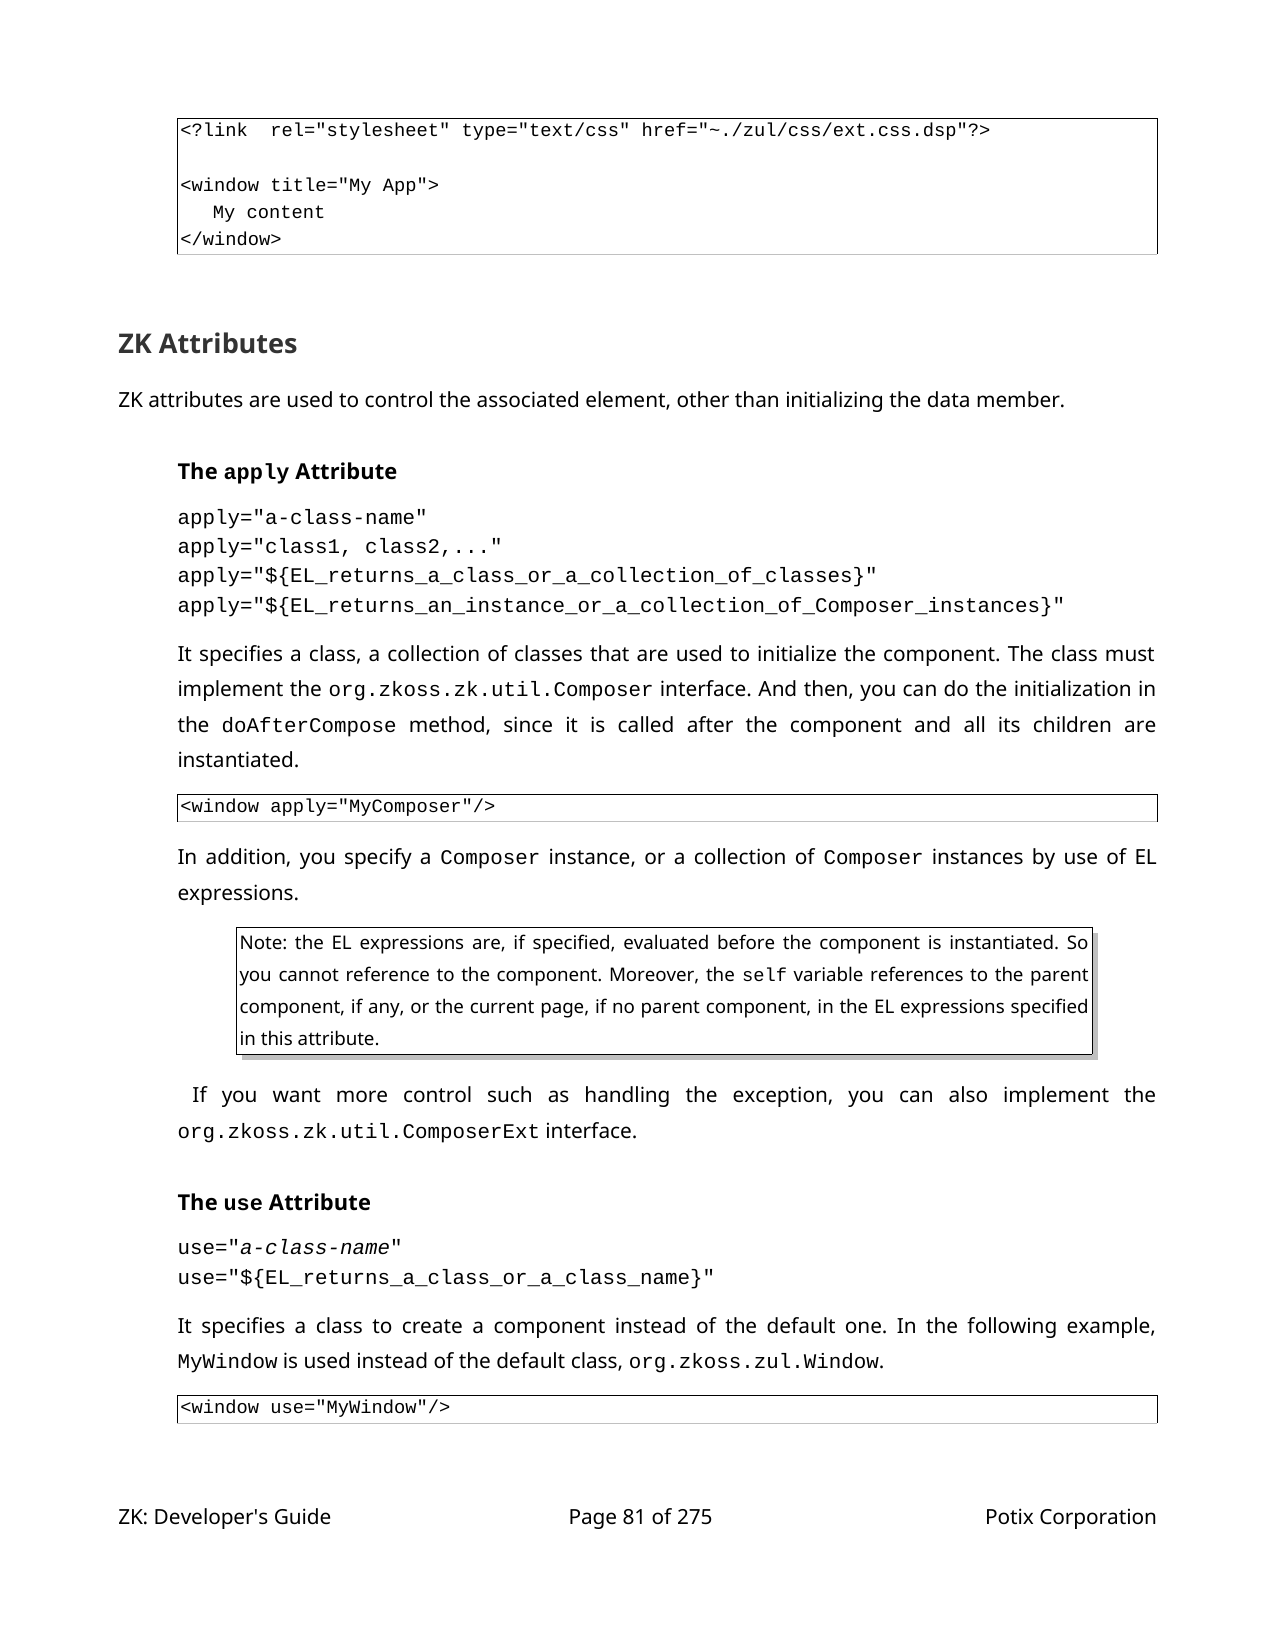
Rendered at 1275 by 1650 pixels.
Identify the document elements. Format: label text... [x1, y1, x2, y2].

text If you want more control such as handling the exception, you can also implement the org.zkoss.zk.util.ComposerExt interface. [177, 1081, 1157, 1144]
text My content [178, 200, 1157, 224]
text apply="a-class-name" apply="class1, class2,..." apply="${EL_returns_a_class_or_a_collection_of_classes}" apply="${EL_returns_an_instance_or_a_collection_of_Composer_instances}" [177, 507, 1157, 618]
text In addition, you specify a Composer instance, or a collection of Composer instances by use of EL expressions. [177, 842, 1157, 906]
text It specifies a class to create a component instead of the default one. In the following example, MyWindow is used instead of the default class, org.zkoss.zul.Window. [177, 1311, 1157, 1375]
text </window> [178, 227, 1157, 254]
text Note: the EL expressions are, if specified, evaluated before the component is instantiated. So you cannot reference to the component. Moreover, the self variable references to the parent component, if any, or the current page, if no parent component, in the EL expressions specified in this attribute. [237, 928, 1092, 1054]
text ZK attributes are used to control the associated element, other than initializing the data member. [118, 385, 1157, 414]
subtitle The use Attribute [177, 1187, 1157, 1217]
text <window use="MyWindow"/> [178, 1396, 1157, 1423]
text <?link rel="stylesheet" type="text/css" href="~./zul/css/ext.css.dsp"?> [178, 119, 1157, 142]
text <window apply="MyComposer"/> [178, 795, 1157, 821]
subtitle The apply Attribute [177, 456, 1157, 486]
subtitle ZK Attributes [118, 325, 1157, 362]
text It specifies a class, a collection of classes that are used to initialize the component. The class must implement the org.zkoss.zk.util.Composer interface. And then, you can do the initialization in the doAfterCompose method, since it is called after the component and all its children are instantiated. [177, 639, 1157, 774]
text <window title="My App"> [178, 172, 1157, 197]
text use="a-class-name" use="${EL_returns_a_class_or_a_class_name}" [177, 1237, 1157, 1290]
